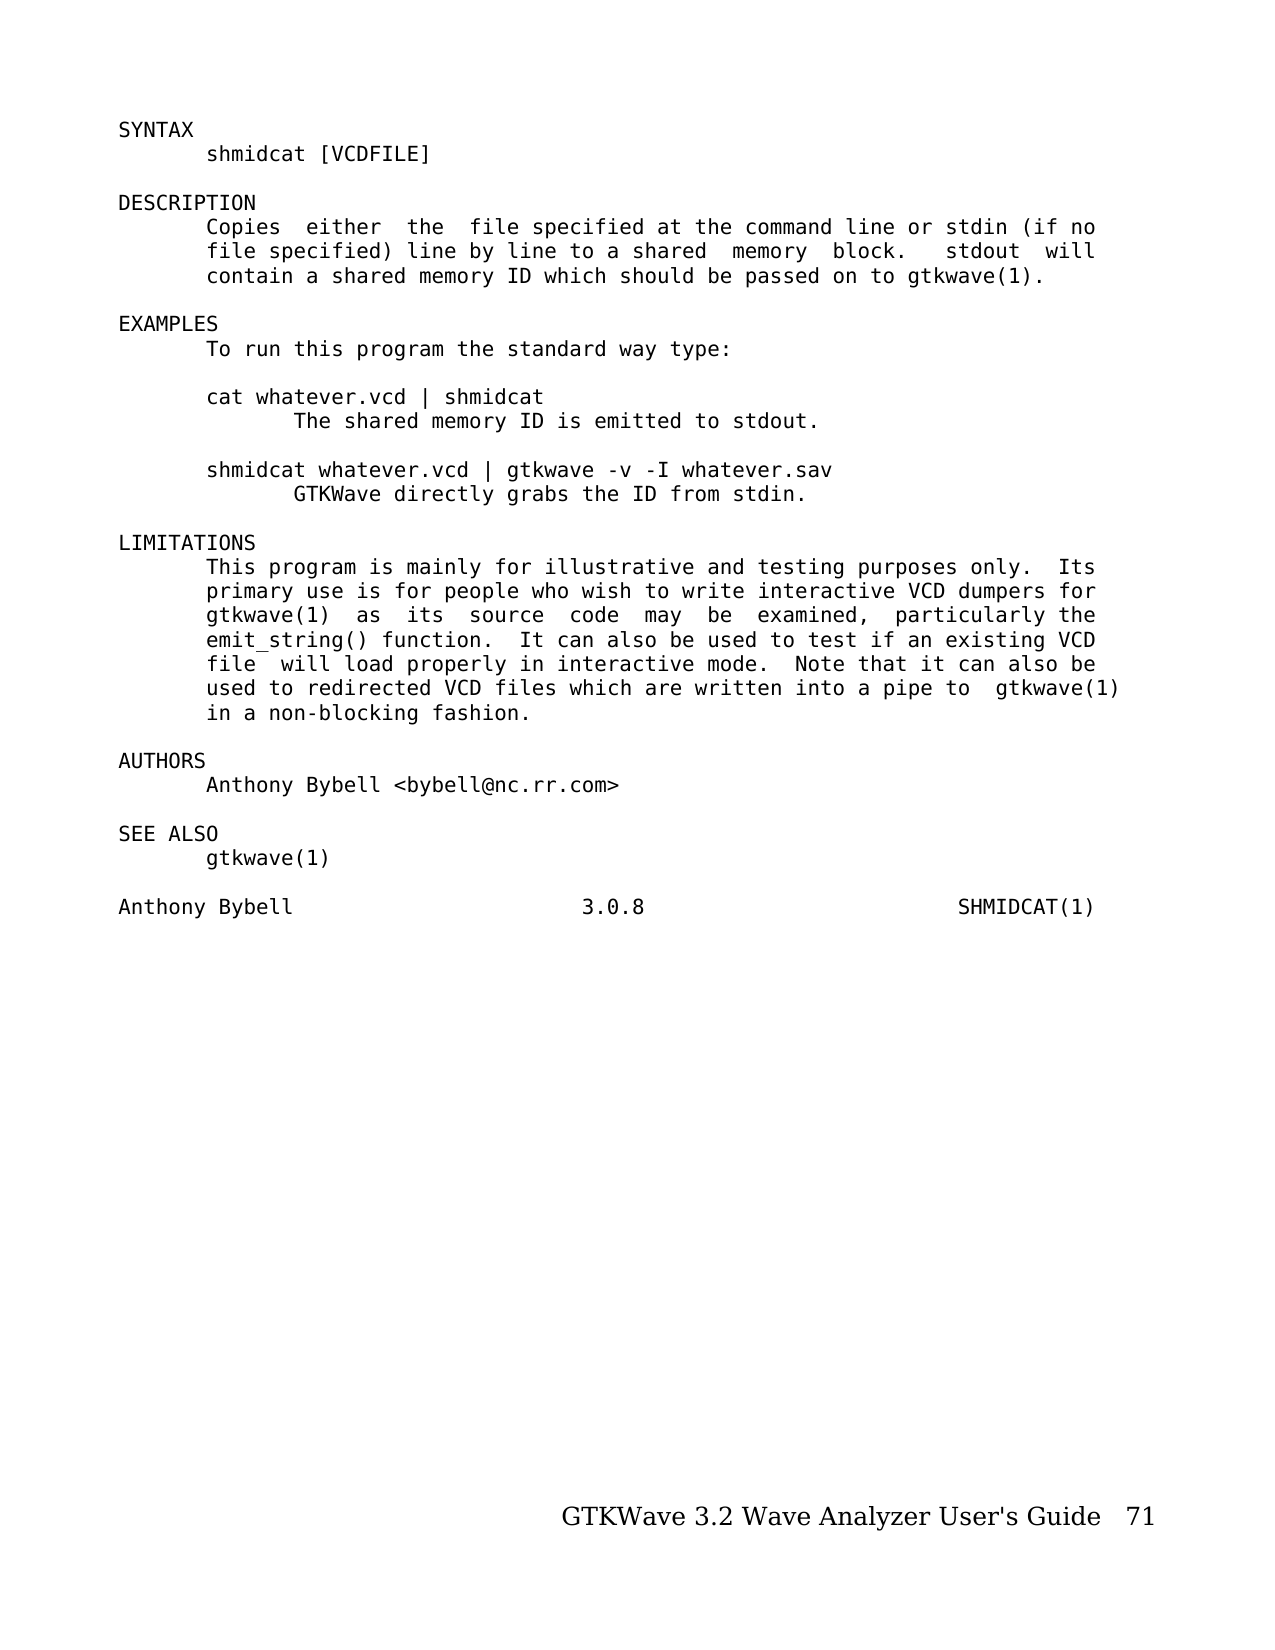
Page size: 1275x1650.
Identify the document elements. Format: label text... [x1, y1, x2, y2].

text used to redirected VCD files which are written into a pipe to gtkwave(1) [118, 676, 1157, 701]
text gtkwave(1) [118, 846, 1157, 871]
text emit_string() function. It can also be used to test if an existing VCD [118, 628, 1157, 652]
text EXAMPLES [118, 312, 1157, 337]
text The shared memory ID is emitted to stdout. [118, 409, 1157, 434]
text file will load properly in interactive mode. Note that it can also be [118, 652, 1157, 676]
text contain a shared memory ID which should be passed on to gtkwave(1). [118, 264, 1157, 288]
text GTKWave directly grabs the ID from stdin. [118, 482, 1157, 506]
text primary use is for people who wish to write interactive VCD dumpers for [118, 579, 1157, 603]
text SEE ALSO [118, 822, 1157, 846]
text Anthony Bybell <bybell@nc.rr.com> [118, 773, 1157, 798]
text in a non-blocking fashion. [118, 701, 1157, 725]
text SYNTAX [118, 118, 1157, 142]
text cat whatever.vcd | shmidcat [118, 385, 1157, 409]
text Anthony Bybell 3.0.8 SHMIDCAT(1) [118, 895, 1157, 919]
text AUTHORS [118, 749, 1157, 773]
text file specified) line by line to a shared memory block. stdout will [118, 239, 1157, 264]
text To run this program the standard way type: [118, 337, 1157, 361]
text This program is mainly for illustrative and testing purposes only. Its [118, 555, 1157, 579]
text DESCRIPTION [118, 191, 1157, 215]
text Copies either the file specified at the command line or stdin (if no [118, 215, 1157, 239]
text shmidcat [VCDFILE] [118, 142, 1157, 167]
text LIMITATIONS [118, 531, 1157, 555]
text gtkwave(1) as its source code may be examined, particularly the [118, 603, 1157, 628]
text shmidcat whatever.vcd | gtkwave -v -I whatever.sav [118, 458, 1157, 482]
